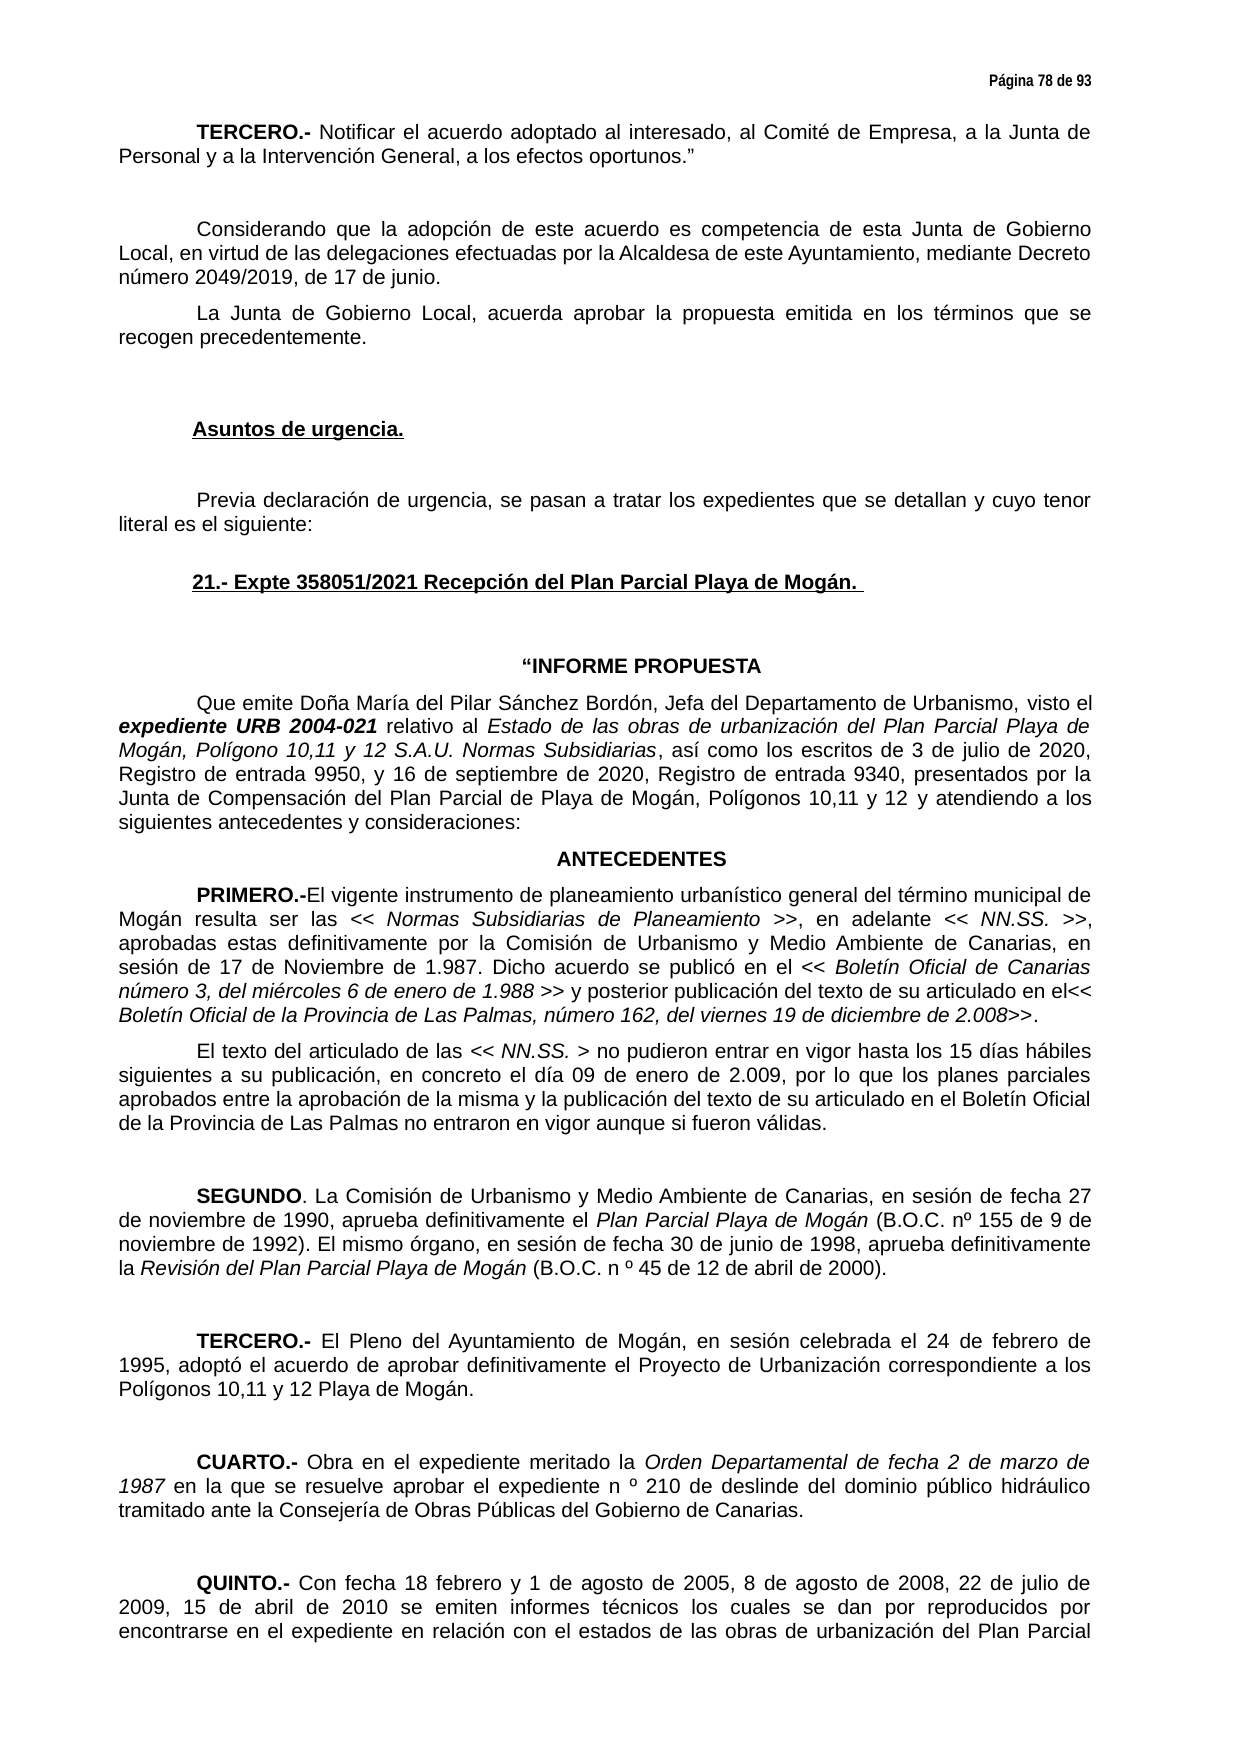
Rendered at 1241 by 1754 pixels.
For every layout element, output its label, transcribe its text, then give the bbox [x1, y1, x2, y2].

text CUARTO.- Obra en el expediente meritado la Orden Departamental de fecha 2 de marzo de 1987 en la que se resuelve aprobar el expediente n º 210 de deslinde del dominio público hidráulico tramitado ante la Consejería de Obras Públicas del Gobierno de Canarias. [118, 1450, 1092, 1522]
text “INFORME PROPUESTA [118, 654, 1092, 678]
text QUINTO.- Con fecha 18 febrero y 1 de agosto de 2005, 8 de agosto de 2008, 22 de julio de 2009, 15 de abril de 2010 se emiten informes técnicos los cuales se dan por reproducidos por encontrarse en el expediente en relación con el estados de las obras de urbanización del Plan Parcial [118, 1571, 1092, 1642]
text La Junta de Gobierno Local, acuerda aprobar la propuesta emitida en los términos que se recogen precedentemente. [118, 301, 1092, 349]
text TERCERO.- El Pleno del Ayuntamiento de Mogán, en sesión celebrada el 24 de febrero de 1995, adoptó el acuerdo de aprobar definitivamente el Proyecto de Urbanización correspondiente a los Polígonos 10,11 y 12 Playa de Mogán. [118, 1329, 1092, 1401]
text PRIMERO.-El vigente instrumento de planeamiento urbanístico general del término municipal de Mogán resulta ser las << Normas Subsidiarias de Planeamiento >>, en adelante << NN.SS. >>, aprobadas estas definitivamente por la Comisión de Urbanismo y Medio Ambiente de Canarias, en sesión de 17 de Noviembre de 1.987. Dicho acuerdo se publicó en el << Boletín Oficial de Canarias número 3, del miércoles 6 de enero de 1.988 >> y posterior publicación del texto de su articulado en el<< Boletín Oficial de la Provincia de Las Palmas, número 162, del viernes 19 de diciembre de 2.008>>. [118, 883, 1092, 1027]
text Considerando que la adopción de este acuerdo es competencia de esta Junta de Gobierno Local, en virtud de las delegaciones efectuadas por la Alcaldesa de este Ayuntamiento, mediante Decreto número 2049/2019, de 17 de junio. [118, 217, 1092, 288]
text TERCERO.- Notificar el acuerdo adoptado al interesado, al Comité de Empresa, a la Junta de Personal y a la Intervención General, a los efectos oportunos.” [118, 120, 1092, 168]
text El texto del articulado de las << NN.SS. > no pudieron entrar en vigor hasta los 15 días hábiles siguientes a su publicación, en concreto el día 09 de enero de 2.009, por lo que los planes parciales aprobados entre la aprobación de la misma y la publicación del texto de su articulado en el Boletín Oficial de la Provincia de Las Palmas no entraron en vigor aunque si fueron válidas. [118, 1039, 1092, 1135]
text Que emite Doña María del Pilar Sánchez Bordón, Jefa del Departamento de Urbanismo, visto el expediente URB 2004-021 relativo al Estado de las obras de urbanización del Plan Parcial Playa de Mogán, Polígono 10,11 y 12 S.A.U. Normas Subsidiarias, así como los escritos de 3 de julio de 2020, Registro de entrada 9950, y 16 de septiembre de 2020, Registro de entrada 9340, presentados por la Junta de Compensación del Plan Parcial de Playa de Mogán, Polígonos 10,11 y 12 y atendiendo a los siguientes antecedentes y consideraciones: [118, 690, 1092, 834]
text Previa declaración de urgencia, se pasan a tratar los expedientes que se detallan y cuyo tenor literal es el siguiente: [118, 487, 1092, 535]
text ANTECEDENTES [118, 847, 1092, 871]
text SEGUNDO. La Comisión de Urbanismo y Medio Ambiente de Canarias, en sesión de fecha 27 de noviembre de 1990, aprueba definitivamente el Plan Parcial Playa de Mogán (B.O.C. nº 155 de 9 de noviembre de 1992). El mismo órgano, en sesión de fecha 30 de junio de 1998, aprueba definitivamente la Revisión del Plan Parcial Playa de Mogán (B.O.C. n º 45 de 12 de abril de 2000). [118, 1184, 1092, 1280]
text 21.- Expte 358051/2021 Recepción del Plan Parcial Playa de Mogán. [118, 569, 1092, 593]
text Asuntos de urgencia. [118, 417, 1092, 441]
